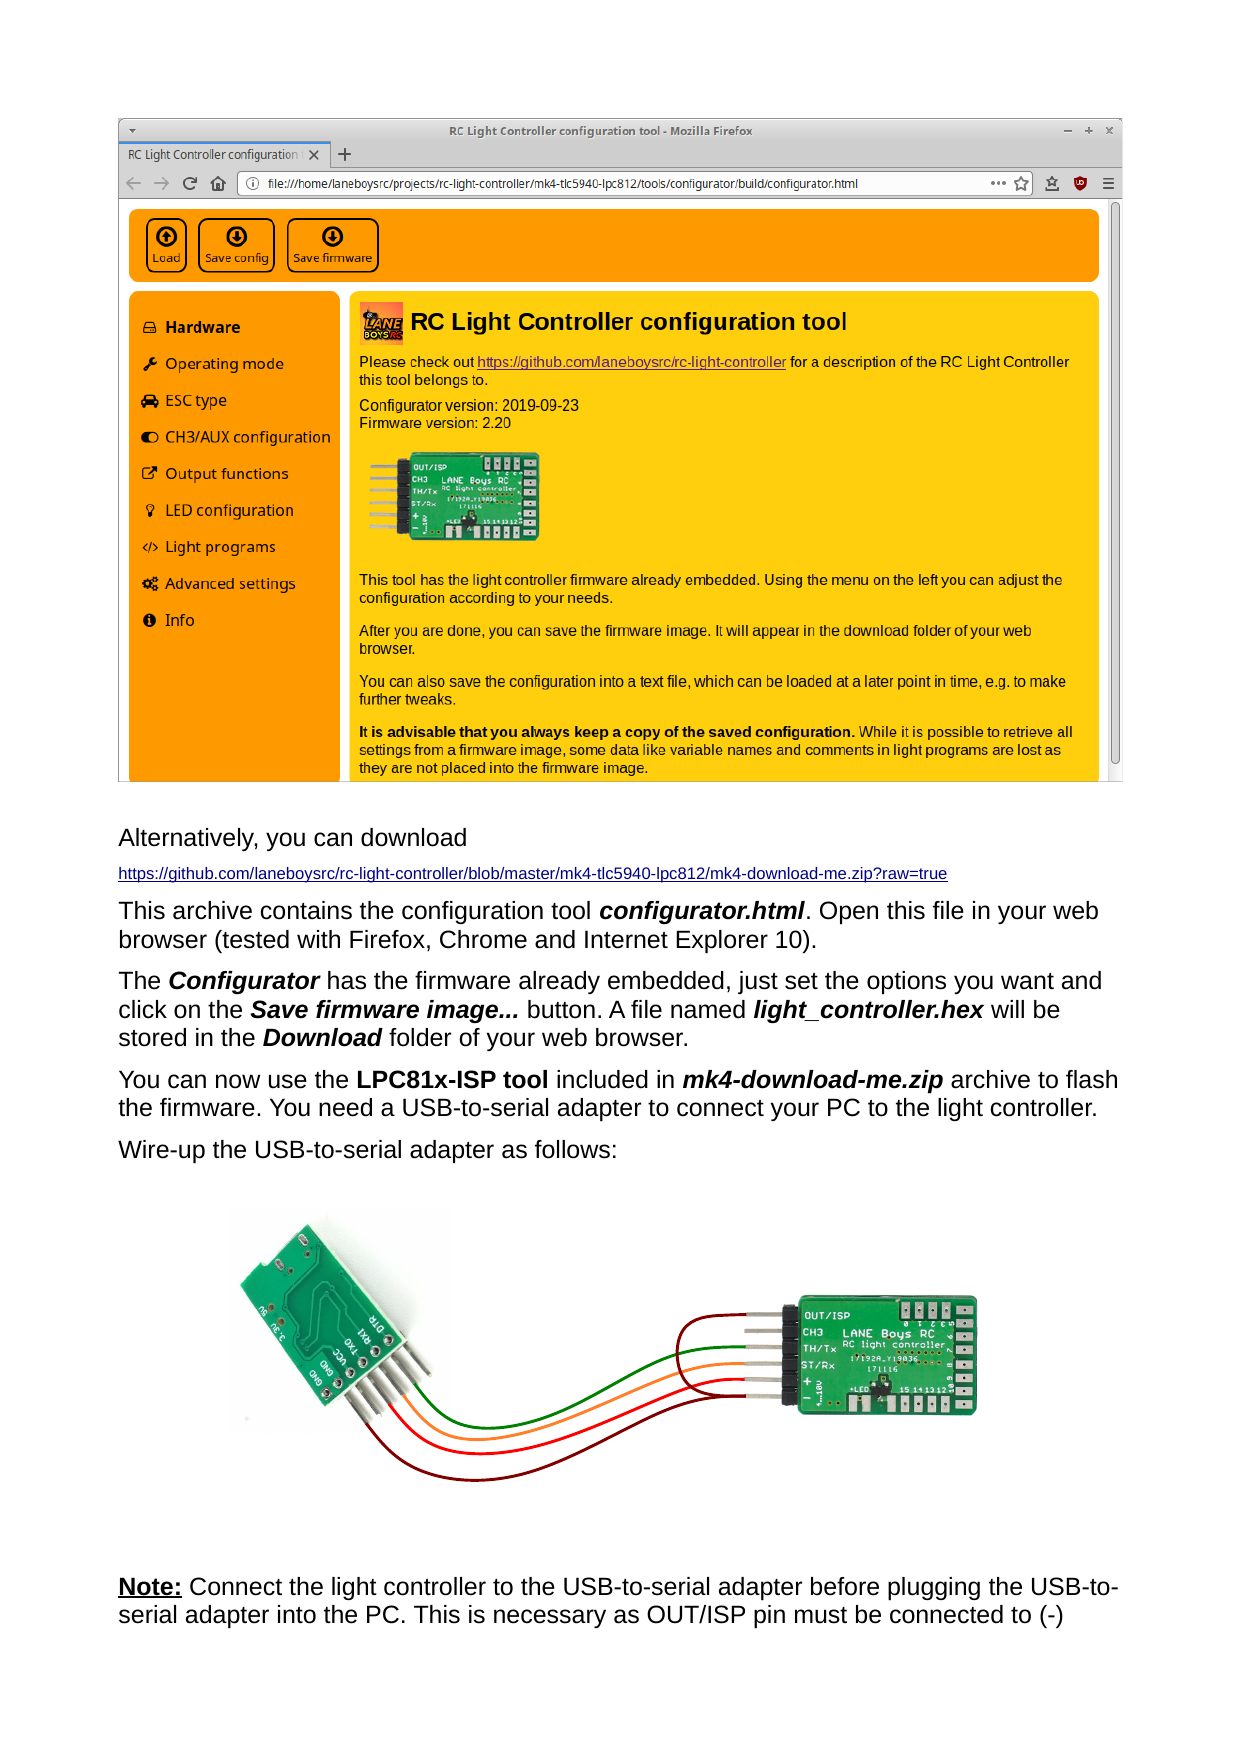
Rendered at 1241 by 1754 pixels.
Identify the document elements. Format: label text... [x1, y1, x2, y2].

picture [118, 118, 1123, 782]
text https://github.com/laneboysrc/rc-light-controller/blob/master/mk4-tlc5940-lpc812/mk4-download-me.zip?raw=true [118, 864, 1122, 883]
text You can now use the LPC81x-ISP tool included in mk4-download-me.zip archive to flash the firmware. You need a USB-to-serial adapter to connect your PC to the light controller. [118, 1064, 1122, 1122]
text Wire-up the USB-to-serial adapter as follows: [118, 1134, 1122, 1163]
text The Configurator has the firmware already embedded, just set the options you want and click on the Save firmware image... button. A file named light_controller.hex will be stored in the Download folder of your web browser. [118, 966, 1122, 1052]
text This archive contains the configuration tool configurator.html. Open this file in your web browser (tested with Firefox, Chrome and Internet Explorer 10). [118, 896, 1122, 953]
text Alternatively, you can download [118, 823, 1122, 852]
text Note: Connect the light controller to the USB-to-serial adapter before plugging the USB-to-serial adapter into the PC. This is necessary as OUT/ISP pin must be connected to (-) [118, 1571, 1122, 1629]
